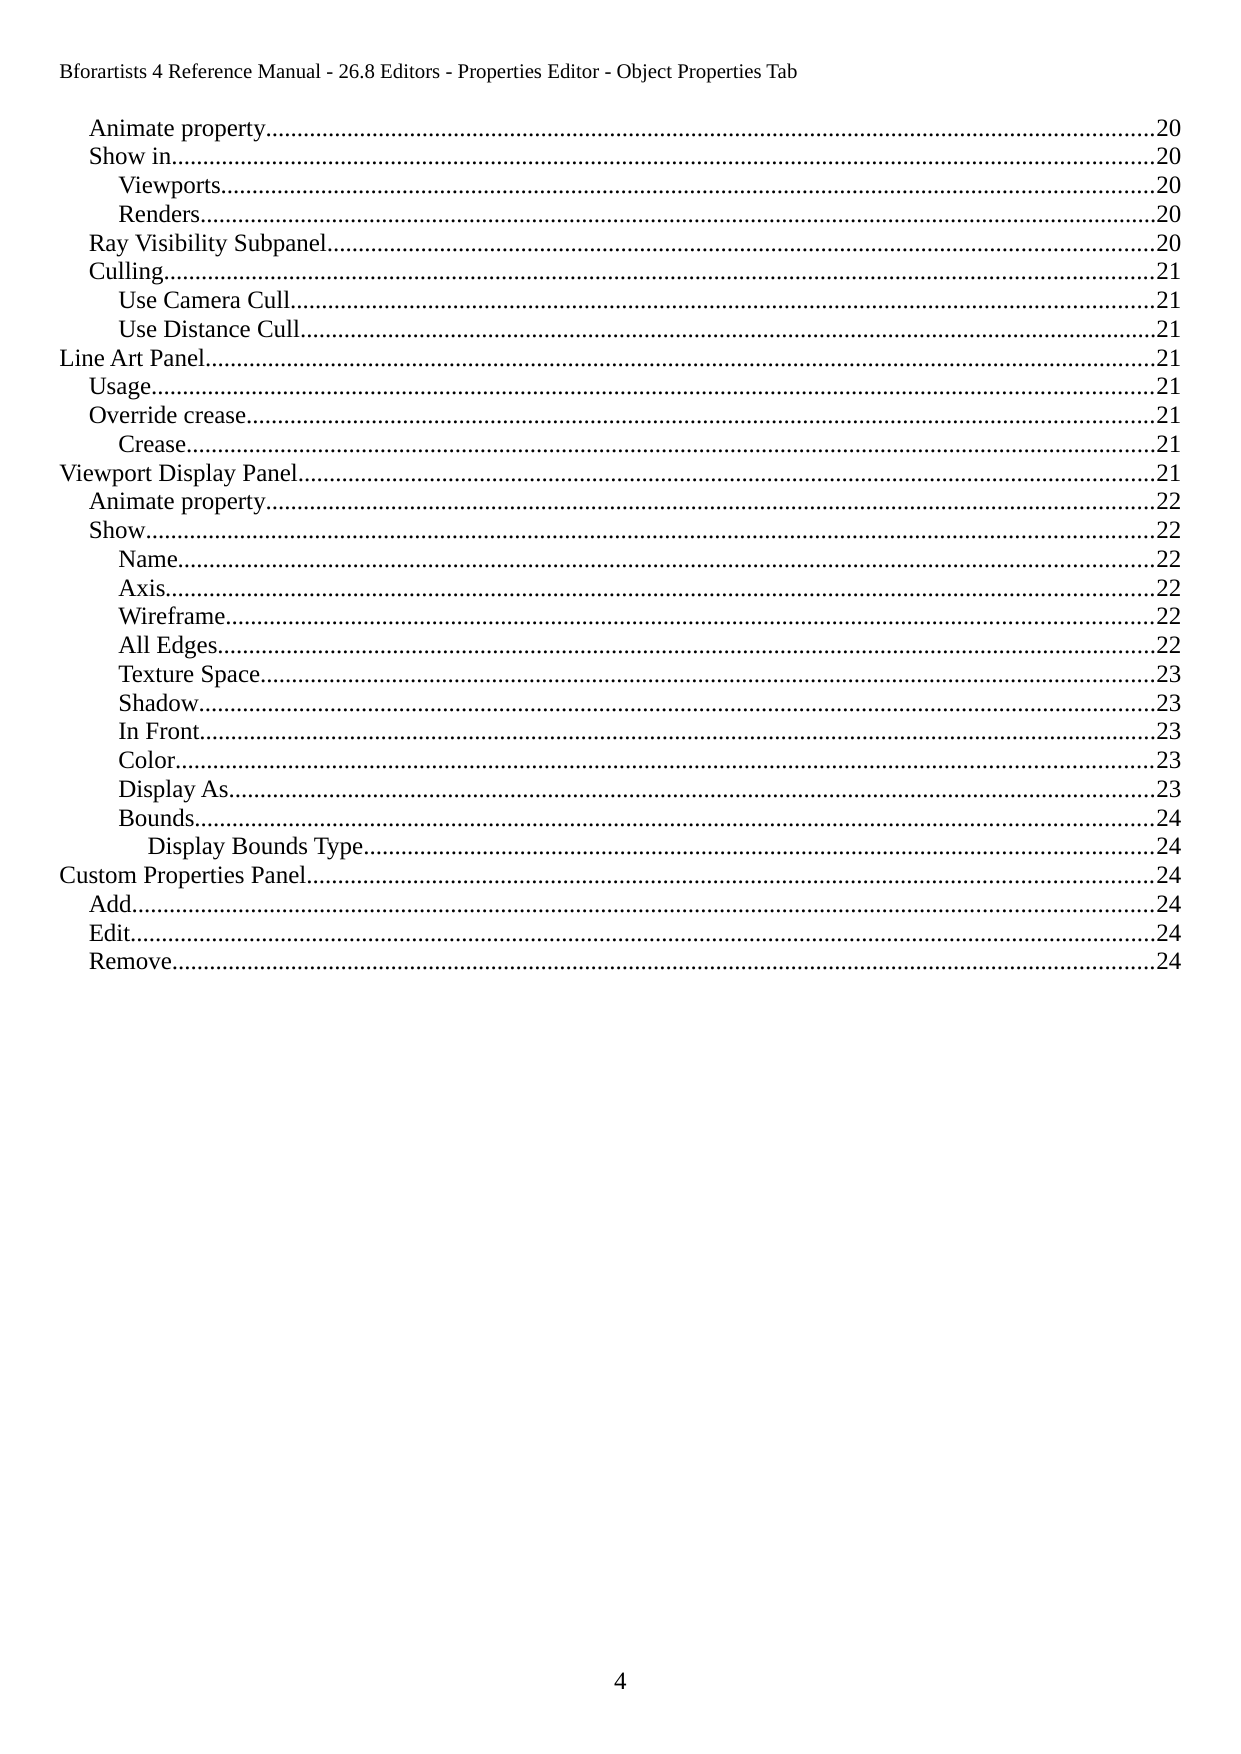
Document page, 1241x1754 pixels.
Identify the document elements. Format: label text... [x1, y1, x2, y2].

text In Front 23 [118, 716, 1181, 745]
text Use Distance Cull 21 [118, 314, 1181, 343]
text Show in 20 [88, 141, 1181, 170]
text Wireframe 22 [118, 601, 1181, 630]
text Custom Properties Panel 24 [59, 860, 1181, 889]
text Display As 23 [118, 774, 1181, 803]
text Renders 20 [118, 199, 1181, 228]
text Animate property 22 [88, 486, 1181, 515]
text Line Art Panel 21 [59, 343, 1181, 371]
text Axis 22 [118, 573, 1181, 601]
text Viewports 20 [118, 170, 1181, 199]
text Culling 21 [88, 256, 1181, 285]
text Crease 21 [118, 429, 1181, 458]
text Use Camera Cull 21 [118, 285, 1181, 314]
text Ray Visibility Subpanel 20 [88, 228, 1181, 256]
text Override crease 21 [88, 400, 1181, 429]
text Name 22 [118, 544, 1181, 573]
text Show 22 [88, 515, 1181, 544]
text Display Bounds Type 24 [147, 831, 1181, 860]
text Add 24 [88, 889, 1181, 918]
text Shadow 23 [118, 688, 1181, 716]
text Bounds 24 [118, 803, 1181, 831]
text All Edges 22 [118, 630, 1181, 659]
text Viewport Display Panel 21 [59, 458, 1181, 486]
text Edit 24 [88, 918, 1181, 946]
text Texture Space 23 [118, 659, 1181, 688]
text Usage 21 [88, 371, 1181, 400]
text Color 23 [118, 745, 1181, 774]
text Remove 24 [88, 946, 1181, 975]
text Animate property 20 [88, 113, 1181, 141]
